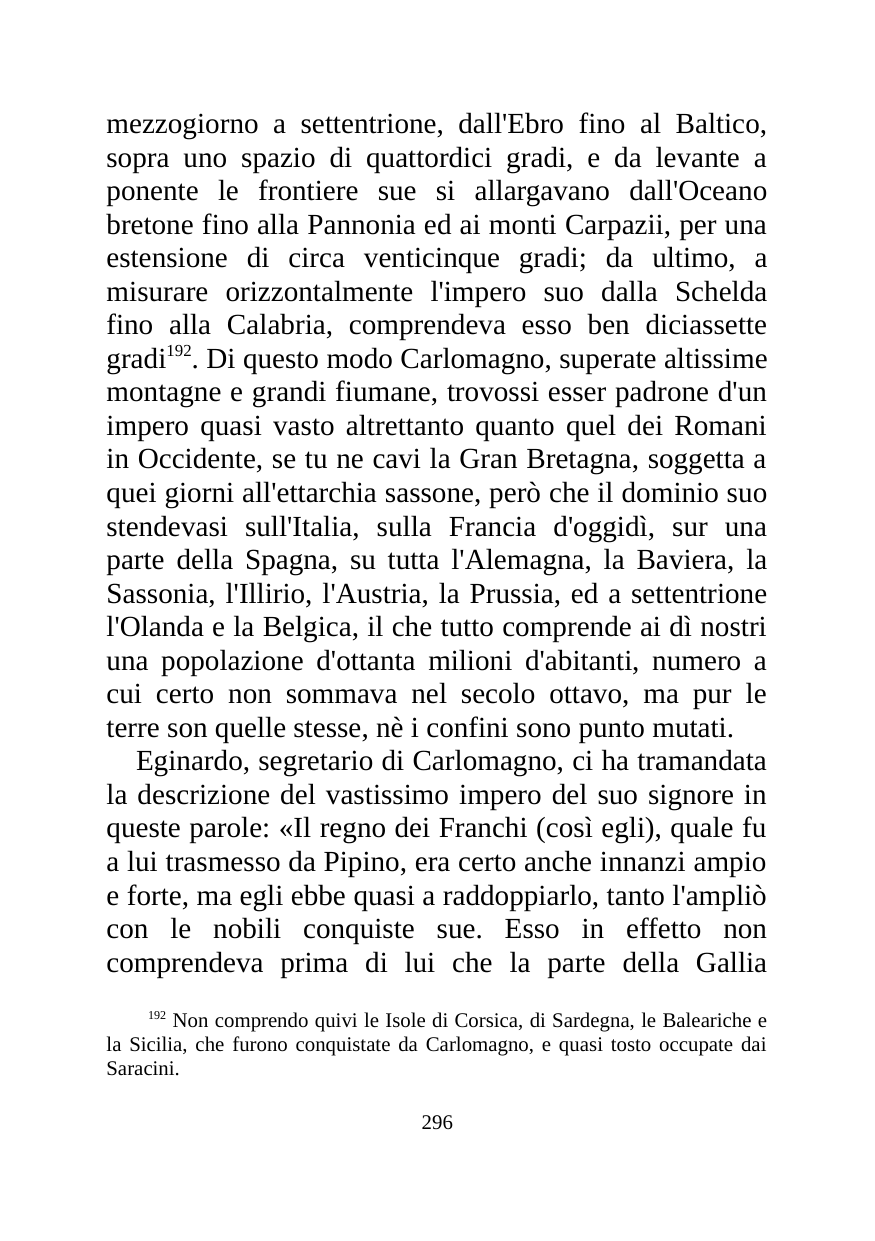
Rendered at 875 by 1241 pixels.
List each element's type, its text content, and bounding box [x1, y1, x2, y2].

text mezzogiorno a settentrione, dall'Ebro fino al Baltico, sopra uno spazio di quattordici gradi, e da levante a ponente le frontiere sue si allargavano dall'Oceano bretone fino alla Pannonia ed ai monti Carpazii, per una estensione di circa venticinque gradi; da ultimo, a misurare orizzontalmente l'impero suo dalla Schelda fino alla Calabria, comprendeva esso ben diciassette gradi. Di questo modo Carlomagno, superate altissime montagne e grandi fiumane, trovossi esser padrone d'un impero quasi vasto altrettanto quanto quel dei Romani in Occidente, se tu ne cavi la Gran Bretagna, soggetta a quei giorni all'ettarchia sassone, però che il dominio suo stendevasi sull'Italia, sulla Francia d'oggidì, sur una parte della Spagna, su tutta l'Alemagna, la Baviera, la Sassonia, l'Illirio, l'Austria, la Prussia, ed a settentrione l'Olanda e la Belgica, il che tutto comprende ai dì nostri una popolazione d'ottanta milioni d'abitanti, numero a cui certo non sommava nel secolo ottavo, ma pur le terre son quelle stesse, nè i confini sono punto mutati. [106, 106, 768, 743]
text Eginardo, segretario di Carlomagno, ci ha tramandata la descrizione del vastissimo impero del suo signore in queste parole: «Il regno dei Franchi (così egli), quale fu a lui trasmesso da Pipino, era certo anche innanzi ampio e forte, ma egli ebbe quasi a raddoppiarlo, tanto l'ampliò con le nobili conquiste sue. Esso in effetto non comprendeva prima di lui che la parte della Gallia [106, 743, 768, 978]
text Non comprendo quivi le Isole di Corsica, di Sardegna, le Baleariche e la Sicilia, che furono conquistate da Carlomagno, e quasi tosto occupate dai Saracini. [106, 1008, 768, 1080]
